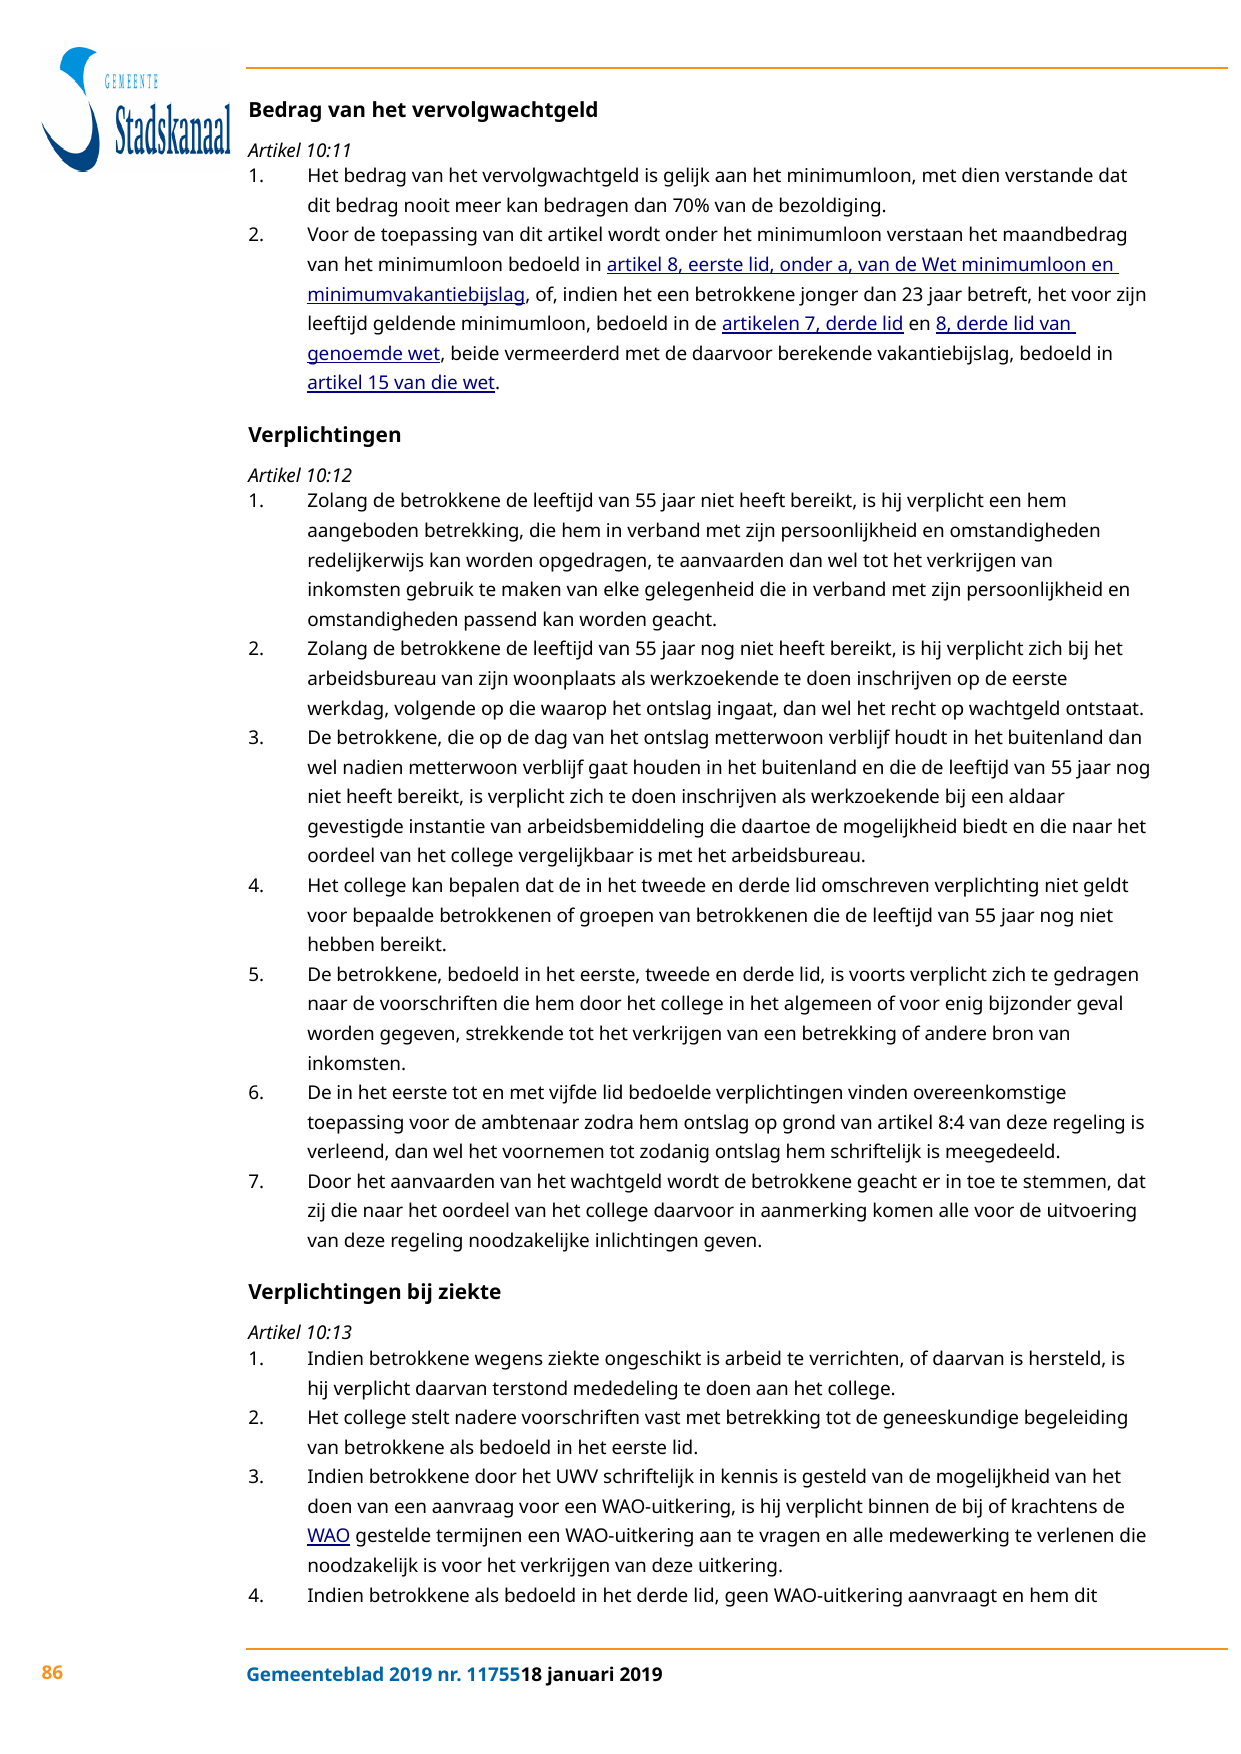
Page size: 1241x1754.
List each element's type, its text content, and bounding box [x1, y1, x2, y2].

list De betrokkene, bedoeld in het eerste, tweede en derde lid, is voorts verplicht zich te gedragen naar de voorschriften die hem door het college in het algemeen of voor enig bijzonder geval worden gegeven, strekkende tot het verkrijgen van een betrekking of andere bron van inkomsten. [248, 961, 1152, 1075]
text Artikel 10:12 [248, 462, 1152, 488]
list Zolang de betrokkene de leeftijd van 55 jaar niet heeft bereikt, is hij verplicht een hem aangeboden betrekking, die hem in verband met zijn persoonlijkheid en omstandigheden redelijkerwijs kan worden opgedragen, te aanvaarden dan wel tot het verkrijgen van inkomsten gebruik te maken van elke gelegenheid die in verband met zijn persoonlijkheid en omstandigheden passend kan worden geacht. [248, 488, 1152, 632]
text Verplichtingen [248, 420, 1152, 448]
text Verplichtingen bij ziekte [248, 1277, 1152, 1306]
list De betrokkene, die op de dag van het ontslag metterwoon verblijf houdt in het buitenland dan wel nadien metterwoon verblijf gaat houden in het buitenland en die de leeftijd van 55 jaar nog niet heeft bereikt, is verplicht zich te doen inschrijven als werkzoekende bij een aldaar gevestigde instantie van arbeidsbemiddeling die daartoe de mogelijkheid biedt en die naar het oordeel van het college vergelijkbaar is met het arbeidsbureau. [248, 724, 1152, 868]
list Indien betrokkene door het UWV schriftelijk in kennis is gesteld van de mogelijkheid van het doen van een aanvraag voor een WAO-uitkering, is hij verplicht binnen de bij of krachtens de WAO gestelde termijnen een WAO-uitkering aan te vragen en alle medewerking te verlenen die noodzakelijk is voor het verkrijgen van deze uitkering. [248, 1463, 1152, 1578]
picture [41, 47, 231, 172]
list Het college kan bepalen dat de in het tweede en derde lid omschreven verplichting niet geldt voor bepaalde betrokkenen of groepen van betrokkenen die de leeftijd van 55 jaar nog niet hebben bereikt. [248, 872, 1152, 957]
list Indien betrokkene als bedoeld in het derde lid, geen WAO-uitkering aanvraagt en hem dit [248, 1582, 1152, 1608]
list Het bedrag van het vervolgwachtgeld is gelijk aan het minimumloon, met dien verstande dat dit bedrag nooit meer kan bedragen dan 70% van de bezoldiging. [248, 162, 1152, 218]
list Indien betrokkene wegens ziekte ongeschikt is arbeid te verrichten, of daarvan is hersteld, is hij verplicht daarvan terstond mededeling te doen aan het college. [248, 1345, 1152, 1401]
list De in het eerste tot en met vijfde lid bedoelde verplichtingen vinden overeenkomstige toepassing voor de ambtenaar zodra hem ontslag op grond van artikel 8:4 van deze regeling is verleend, dan wel het voornemen tot zodanig ontslag hem schriftelijk is meegedeeld. [248, 1079, 1152, 1164]
text Bedrag van het vervolgwachtgeld [248, 95, 1152, 123]
list Het college stelt nadere voorschriften vast met betrekking tot de geneeskundige begeleiding van betrokkene als bedoeld in het eerste lid. [248, 1404, 1152, 1460]
text Artikel 10:13 [248, 1319, 1152, 1345]
list Zolang de betrokkene de leeftijd van 55 jaar nog niet heeft bereikt, is hij verplicht zich bij het arbeidsbureau van zijn woonplaats als werkzoekende te doen inschrijven op de eerste werkdag, volgende op die waarop het ontslag ingaat, dan wel het recht op wachtgeld ontstaat. [248, 636, 1152, 720]
list Voor de toepassing van dit artikel wordt onder het minimumloon verstaan het maandbedrag van het minimumloon bedoeld in artikel 8, eerste lid, onder a, van de Wet minimumloon en minimumvakantiebijslag, of, indien het een betrokkene jonger dan 23 jaar betreft, het voor zijn leeftijd geldende minimumloon, bedoeld in de artikelen 7, derde lid en 8, derde lid van genoemde wet, beide vermeerderd met de daarvoor berekende vakantiebijslag, bedoeld in artikel 15 van die wet. [248, 222, 1152, 395]
text Artikel 10:11 [248, 137, 1152, 162]
list Door het aanvaarden van het wachtgeld wordt de betrokkene geacht er in toe te stemmen, dat zij die naar het oordeel van het college daarvoor in aanmerking komen alle voor de uitvoering van deze regeling noodzakelijke inlichtingen geven. [248, 1168, 1152, 1253]
